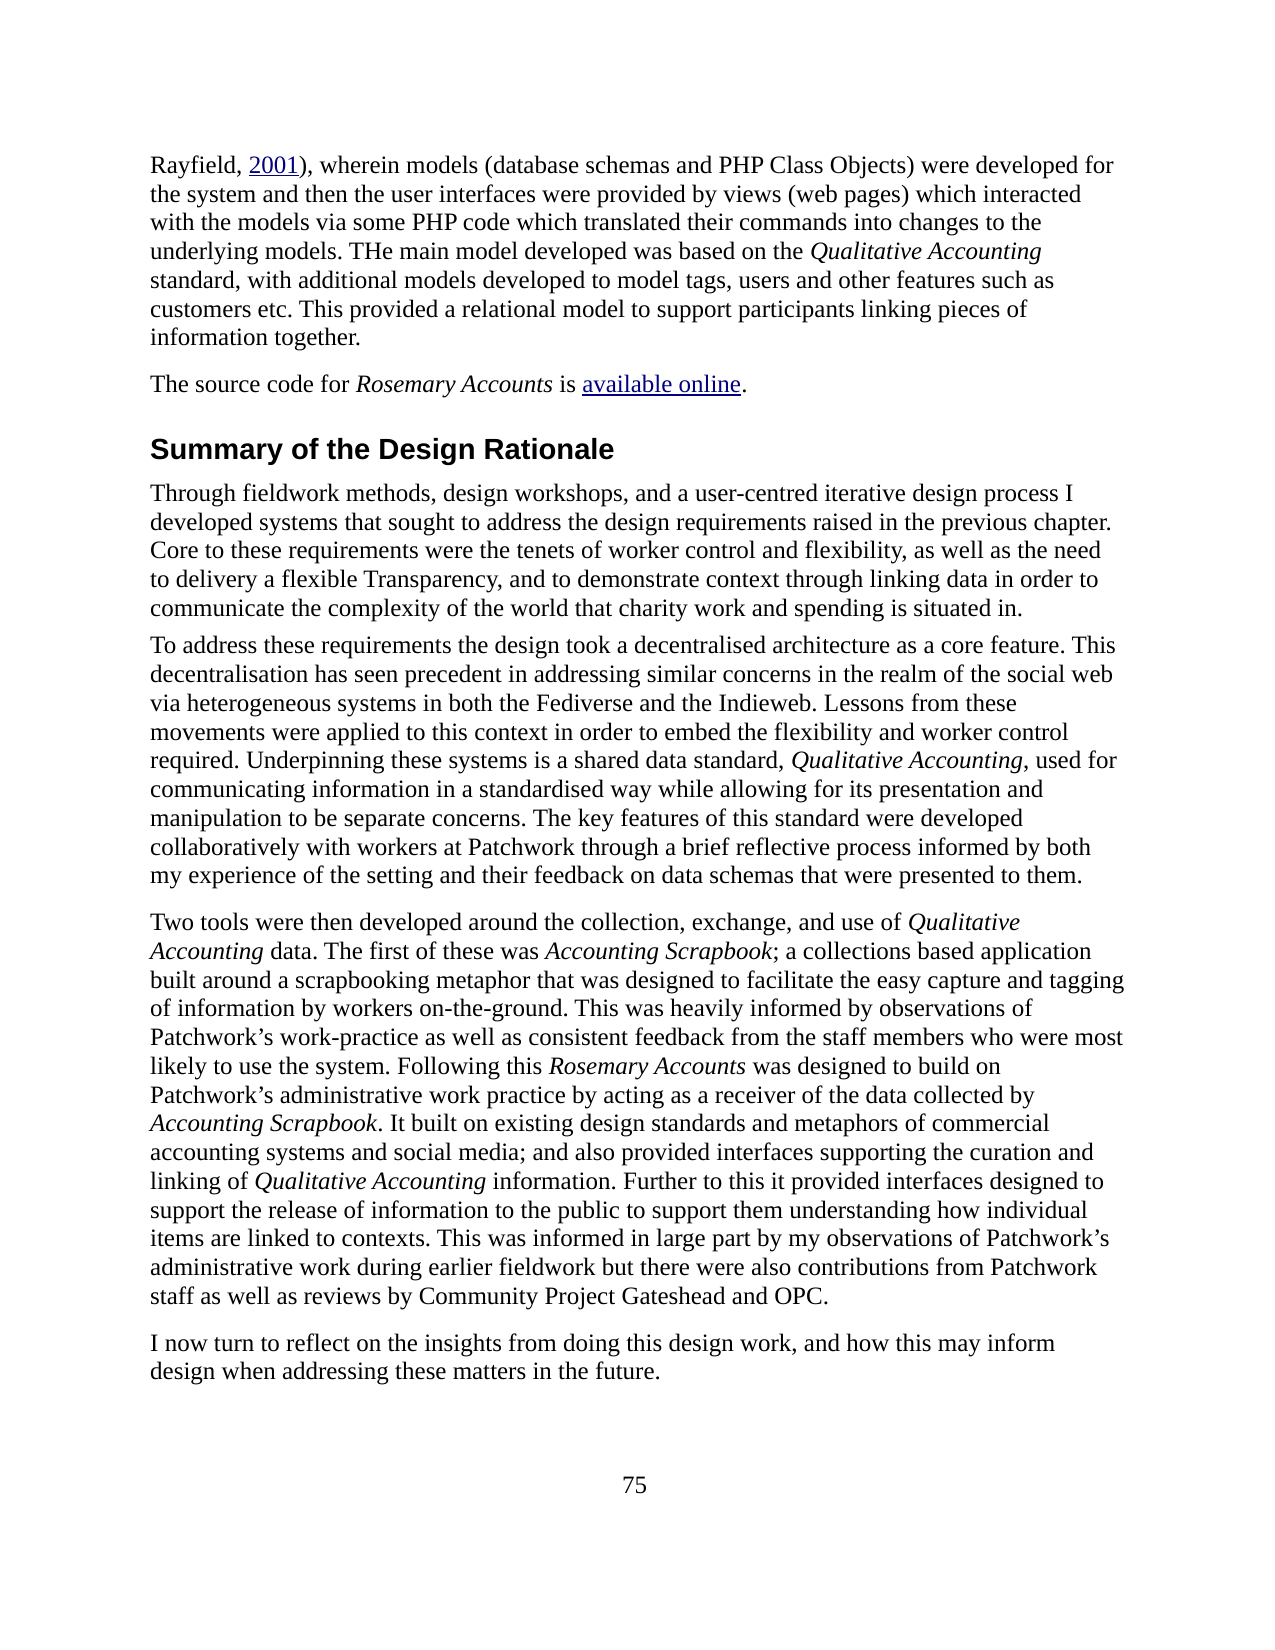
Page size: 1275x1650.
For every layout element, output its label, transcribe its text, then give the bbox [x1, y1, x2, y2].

text I now turn to reflect on the insights from doing this design work, and how this may inform design when addressing these matters in the future. [150, 1328, 1125, 1385]
text Rayfield, 2001), wherein models (database schemas and PHP Class Objects) were developed for the system and then the user interfaces were provided by views (web pages) which interacted with the models via some PHP code which translated their commands into changes to the underlying models. THe main model developed was based on the Qualitative Accounting standard, with additional models developed to model tags, users and other features such as customers etc. This provided a relational model to support participants linking pieces of information together. [150, 150, 1125, 351]
text Two tools were then developed around the collection, exchange, and use of Qualitative Accounting data. The first of these was Accounting Scrapbook; a collections based application built around a scrapbooking metaphor that was designed to facilitate the easy capture and tagging of information by workers on-the-ground. This was heavily informed by observations of Patchwork’s work-practice as well as consistent feedback from the staff members who were most likely to use the system. Following this Rosemary Accounts was designed to build on Patchwork’s administrative work practice by acting as a receiver of the data collected by Accounting Scrapbook. It built on existing design standards and metaphors of commercial accounting systems and social media; and also provided interfaces supporting the curation and linking of Qualitative Accounting information. Further to this it provided interfaces designed to support the release of information to the public to support them understanding how individual items are linked to contexts. This was informed in large part by my observations of Patchwork’s administrative work during earlier fieldwork but there were also contributions from Patchwork staff as well as reviews by Community Project Gateshead and OPC. [150, 907, 1125, 1310]
subtitle Summary of the Design Rationale [150, 432, 1125, 465]
text The source code for Rosemary Accounts is available online. [150, 369, 1125, 398]
text Through fieldwork methods, design workshops, and a user-centred iterative design process I developed systems that sought to address the design requirements raised in the previous chapter. Core to these requirements were the tenets of worker control and flexibility, as well as the need to delivery a flexible Transparency, and to demonstrate context through linking data in order to communicate the complexity of the world that charity work and spending is situated in. [150, 478, 1125, 622]
text To address these requirements the design took a decentralised architecture as a core feature. This decentralisation has seen precedent in addressing similar concerns in the realm of the social web via heterogeneous systems in both the Fediverse and the Indieweb. Lessons from these movements were applied to this context in order to embed the flexibility and worker control required. Underpinning these systems is a shared data standard, Qualitative Accounting, used for communicating information in a standardised way while allowing for its presentation and manipulation to be separate concerns. The key features of this standard were developed collaboratively with workers at Patchwork through a brief reflective process informed by both my experience of the setting and their feedback on data schemas that were presented to them. [150, 631, 1125, 889]
